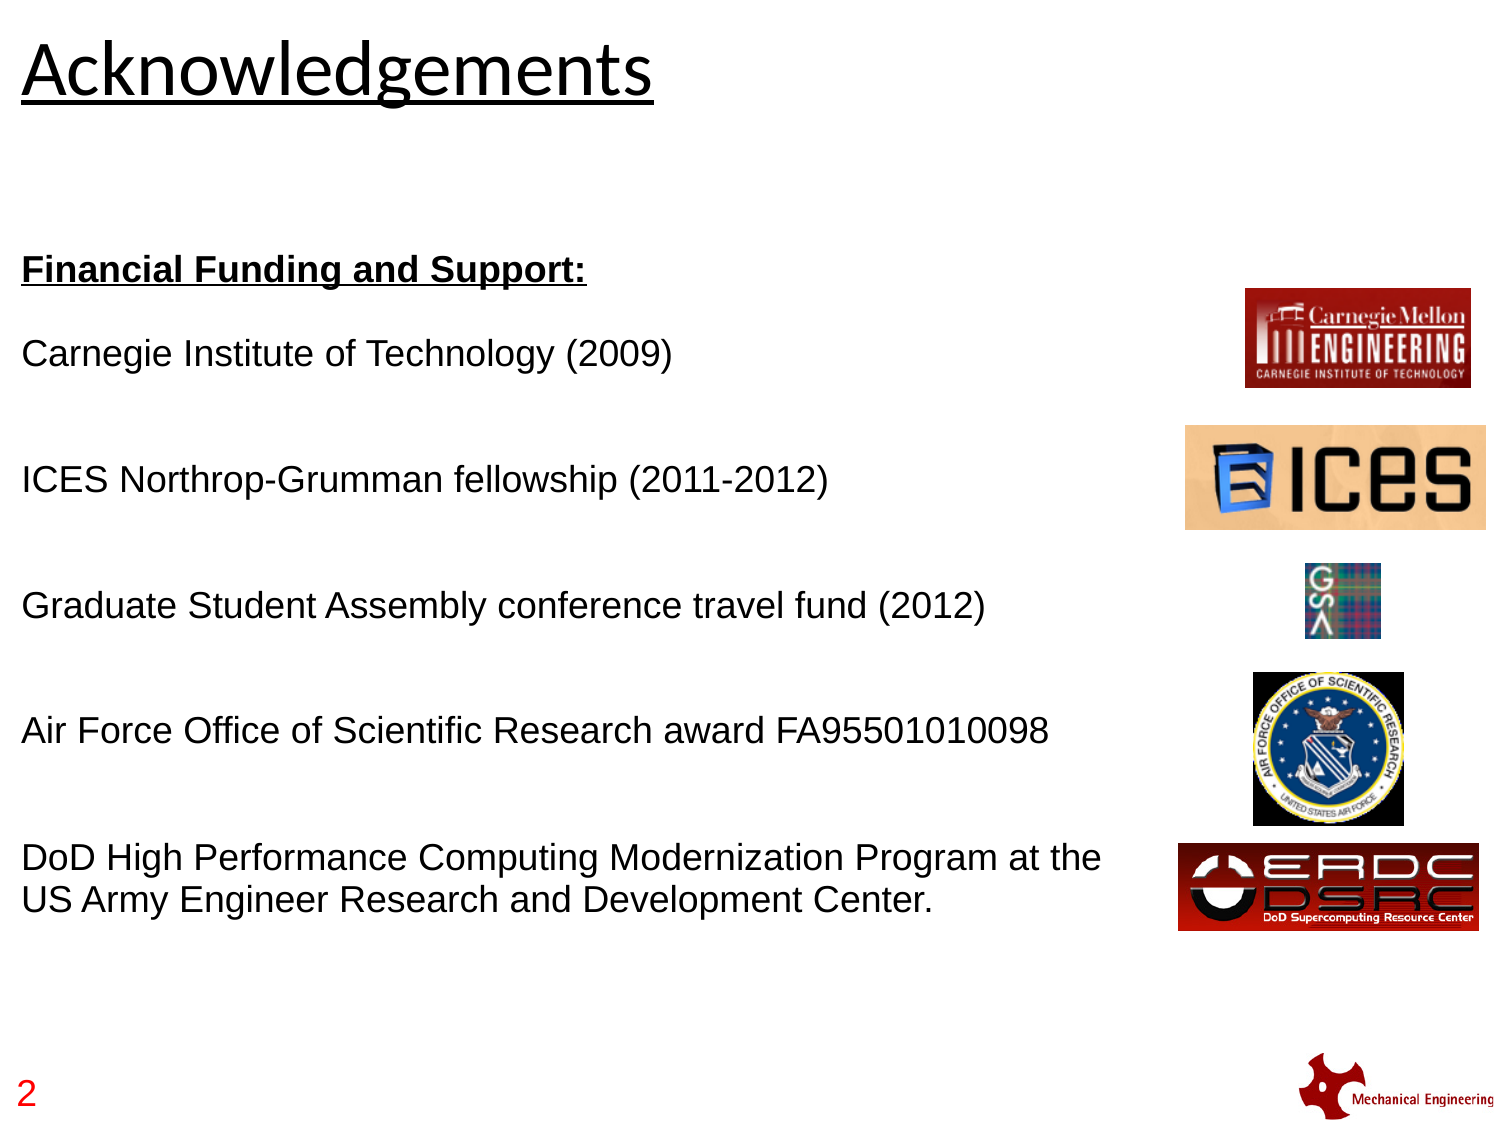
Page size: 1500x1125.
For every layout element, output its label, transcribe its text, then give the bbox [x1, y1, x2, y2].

picture [1253, 672, 1404, 826]
text_box Air Force Office of Scientific Research award FA95501010098 DoD High Performance Computing Modernization Program at the US Army Engineer Research and Development Center. [6, 702, 1171, 928]
picture [1245, 288, 1471, 388]
picture [1178, 843, 1479, 931]
picture [1185, 425, 1486, 530]
picture [1305, 563, 1381, 639]
picture [1298, 1053, 1494, 1120]
title Acknowledgements [6, 24, 1500, 127]
text_box Financial Funding and Support: Carnegie Institute of Technology (2009) ICES Northrop-Grumman fellowship (2011-2012) Graduate Student Assembly conference travel fund (2012) [6, 240, 1285, 634]
